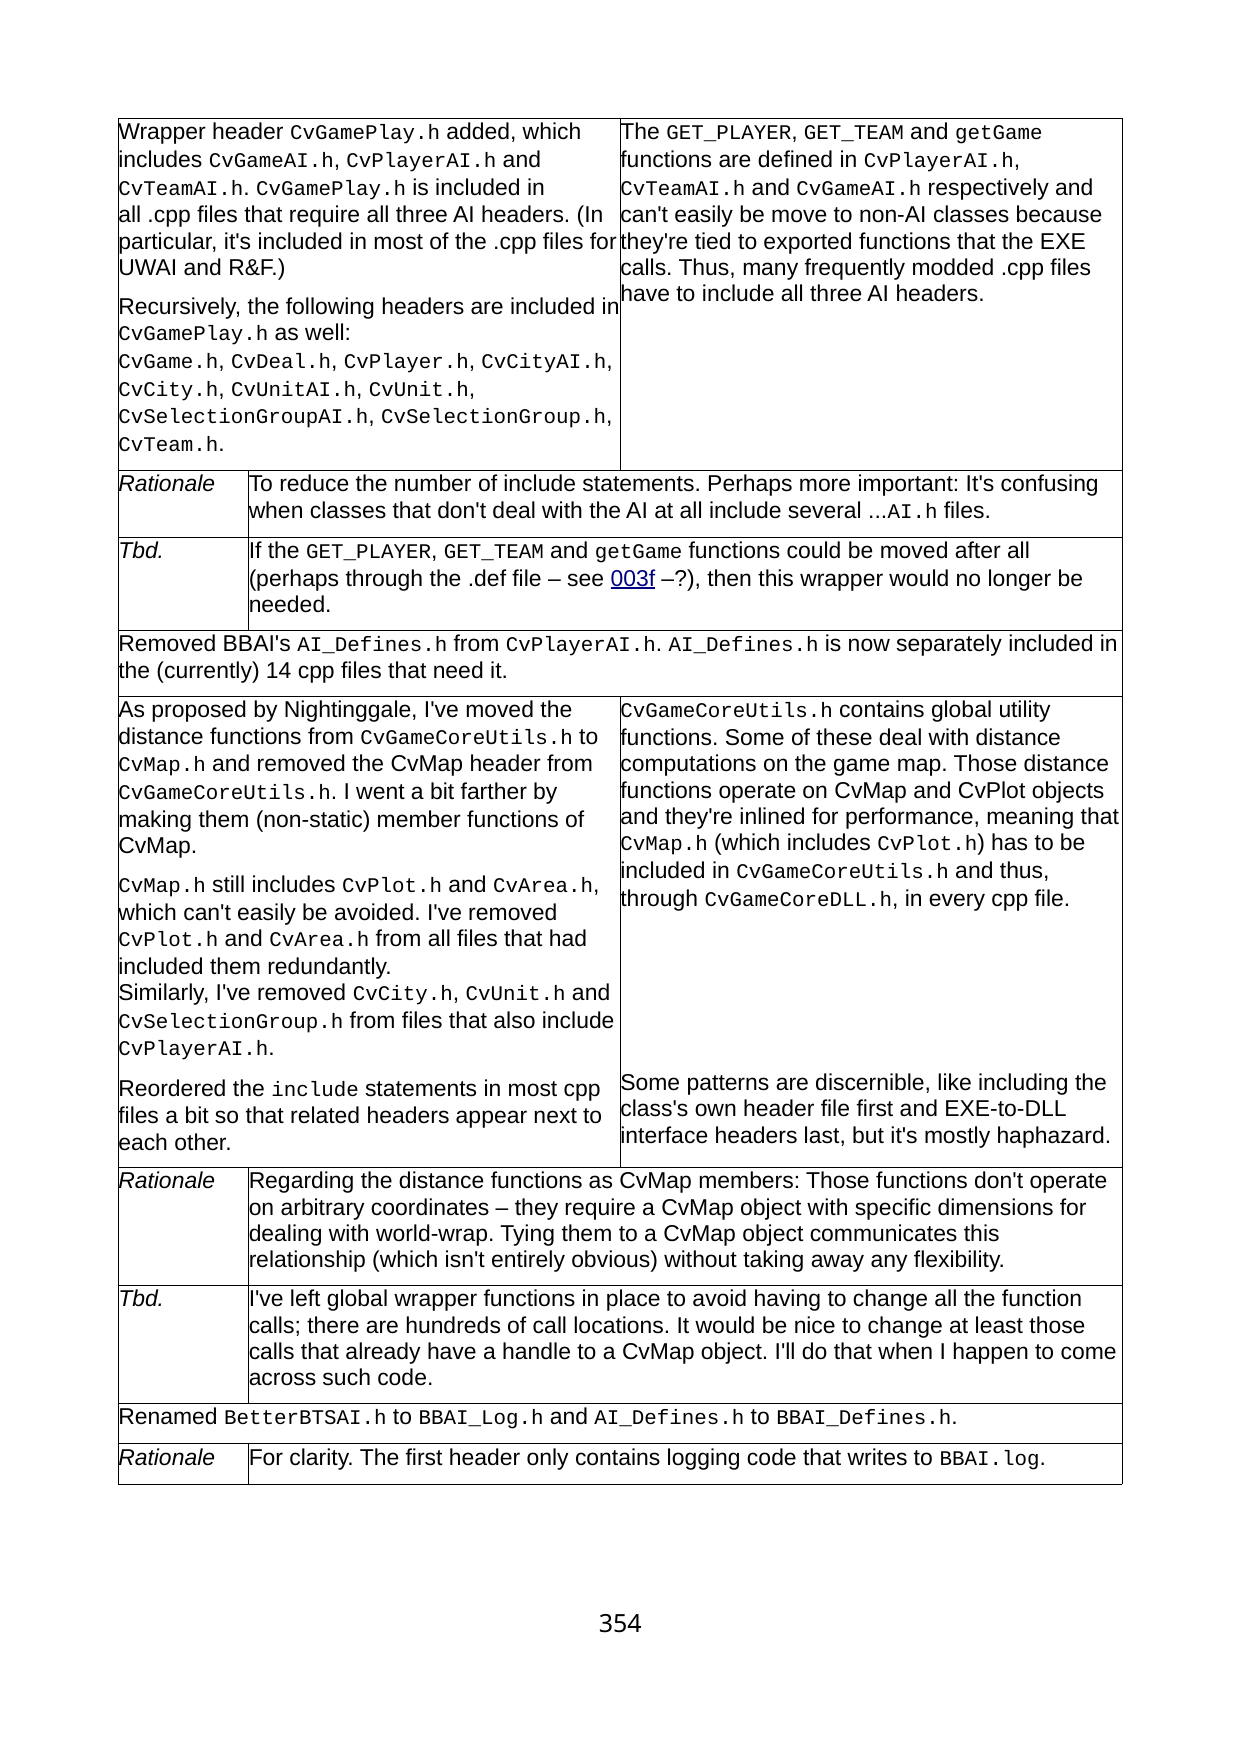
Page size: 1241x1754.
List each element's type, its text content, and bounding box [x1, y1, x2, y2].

table_cell Tbd. [119, 538, 248, 629]
table_cell Tbd. [119, 1286, 248, 1403]
table_cell Removed BBAI's AI_Defines.h from CvPlayerAI.h. AI_Defines.h is now separately included in the (currently) 14 cpp files that need it. [119, 631, 1122, 696]
table_cell As proposed by Nightinggale, I've moved the distance functions from CvGameCoreUtils.h to CvMap.h and removed the CvMap header from CvGameCoreUtils.h. I went a bit farther by making them (non-static) member functions of CvMap. CvMap.h still includes CvPlot.h and CvArea.h, which can't easily be avoided. I've removed CvPlot.h and CvArea.h from all files that had included them redundantly. Similarly, I've removed CvCity.h, CvUnit.h and CvSelectionGroup.h from files that also include CvPlayerAI.h. Reordered the include statements in most cpp files a bit so that related headers appear next to each other. [119, 697, 620, 1167]
table_cell Renamed BetterBTSAI.h to BBAI_Log.h and AI_Defines.h to BBAI_Defines.h. [119, 1404, 1122, 1443]
table_cell CvGameCoreUtils.h contains global utility functions. Some of these deal with distance computations on the game map. Those distance functions operate on CvMap and CvPlot objects and they're inlined for performance, meaning that CvMap.h (which includes CvPlot.h) has to be included in CvGameCoreUtils.h and thus, through CvGameCoreDLL.h, in every cpp file. Some patterns are discernible, like including the class's own header file first and EXE-to-DLL interface headers last, but it's mostly haphazard. [621, 697, 1122, 1167]
table_cell To reduce the number of include statements. Perhaps more important: It's confusing when classes that don't deal with the AI at all include several ...AI.h files. [249, 471, 1122, 537]
table_cell The GET_PLAYER, GET_TEAM and getGame functions are defined in CvPlayerAI.h, CvTeamAI.h and CvGameAI.h respectively and can't easily be move to non-AI classes because they're tied to exported functions that the EXE calls. Thus, many frequently modded .cpp files have to include all three AI headers. [621, 119, 1122, 470]
table_cell Wrapper header CvGamePlay.h added, which includes CvGameAI.h, CvPlayerAI.h and CvTeamAI.h. CvGamePlay.h is included in all .cpp files that require all three AI headers. (In particular, it's included in most of the .cpp files for UWAI and R&F.) Recursively, the following headers are included in CvGamePlay.h as well: CvGame.h, CvDeal.h, CvPlayer.h, CvCityAI.h, CvCity.h, CvUnitAI.h, CvUnit.h, CvSelectionGroupAI.h, CvSelectionGroup.h, CvTeam.h. [119, 119, 620, 470]
table_cell If the GET_PLAYER, GET_TEAM and getGame functions could be moved after all (perhaps through the .def file – see 003f –?), then this wrapper would no longer be needed. [249, 538, 1122, 629]
table_cell For clarity. The first header only contains logging code that writes to BBAI.log. [249, 1444, 1122, 1483]
table_cell Rationale [119, 1168, 248, 1285]
table_cell Rationale [119, 471, 248, 537]
table_cell I've left global wrapper functions in place to avoid having to change all the function calls; there are hundreds of call locations. It would be nice to change at least those calls that already have a handle to a CvMap object. I'll do that when I happen to come across such code. [249, 1286, 1122, 1403]
table_cell Rationale [119, 1444, 248, 1483]
table_cell Regarding the distance functions as CvMap members: Those functions don't operate on arbitrary coordinates – they require a CvMap object with specific dimensions for dealing with world-wrap. Tying them to a CvMap object communicates this relationship (which isn't entirely obvious) without taking away any flexibility. [249, 1168, 1122, 1285]
